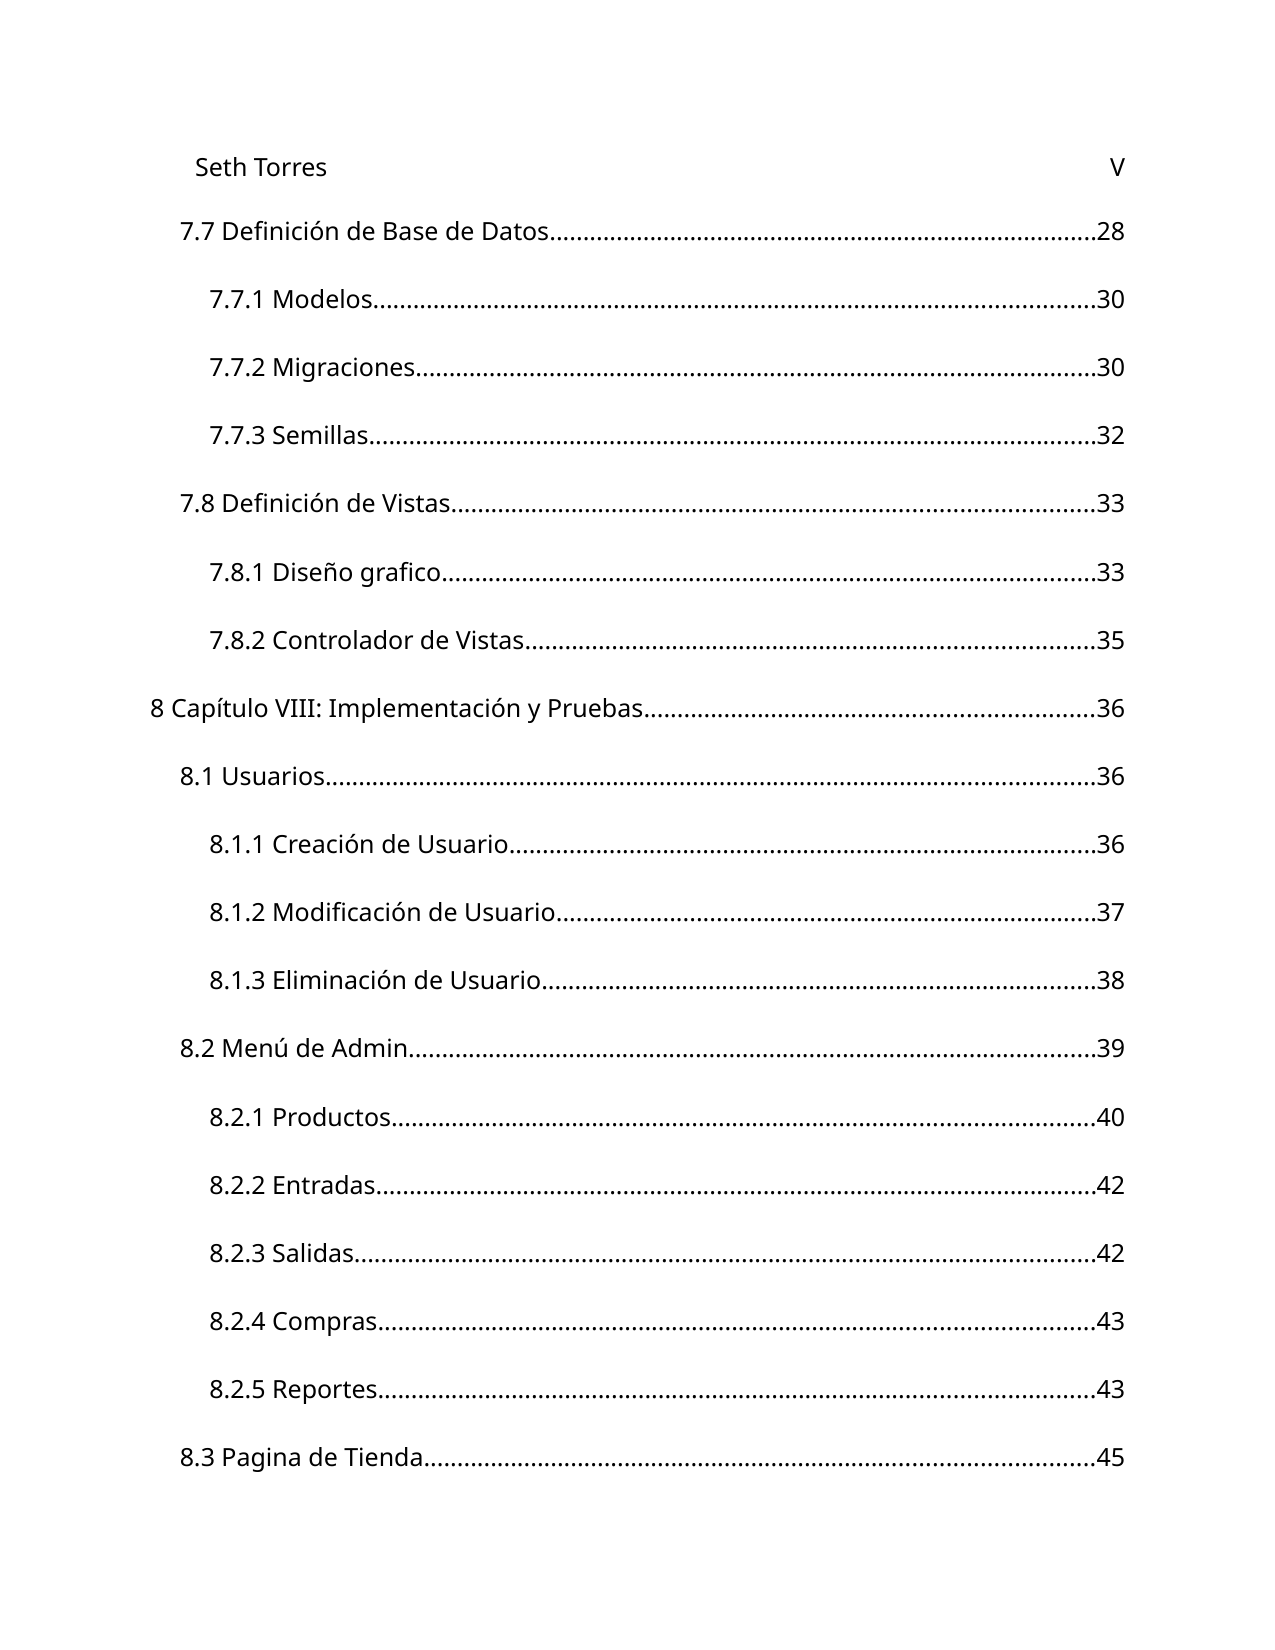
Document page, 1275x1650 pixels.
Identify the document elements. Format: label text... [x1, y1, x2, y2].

text 8.2 Menú de Admin 39 [179, 1031, 1125, 1065]
text 7.7 Definición de Base de Datos 28 [179, 213, 1125, 248]
text 8.2.5 Reportes 43 [209, 1372, 1125, 1406]
text 8.2.2 Entradas 42 [209, 1167, 1125, 1201]
text 8.2.3 Salidas 42 [209, 1235, 1125, 1269]
text 7.8 Definición de Vistas 33 [179, 486, 1125, 520]
text 8.1.3 Eliminación de Usuario 38 [209, 963, 1125, 997]
text 7.7.3 Semillas 32 [209, 418, 1125, 452]
text 7.8.1 Diseño grafico 33 [209, 554, 1125, 588]
text 8.3 Pagina de Tienda 45 [179, 1440, 1125, 1474]
text 8.2.4 Compras 43 [209, 1303, 1125, 1338]
text 7.7.1 Modelos 30 [209, 282, 1125, 316]
text 7.7.2 Migraciones 30 [209, 350, 1125, 384]
text 8.1.1 Creación de Usuario 36 [209, 827, 1125, 861]
text 8.1.2 Modificación de Usuario 37 [209, 895, 1125, 929]
text 7.8.2 Controlador de Vistas 35 [209, 622, 1125, 656]
text 8.2.1 Productos 40 [209, 1099, 1125, 1133]
text 8 Capítulo VIII: Implementación y Pruebas 36 [150, 690, 1125, 724]
text 8.1 Usuarios 36 [179, 758, 1125, 793]
